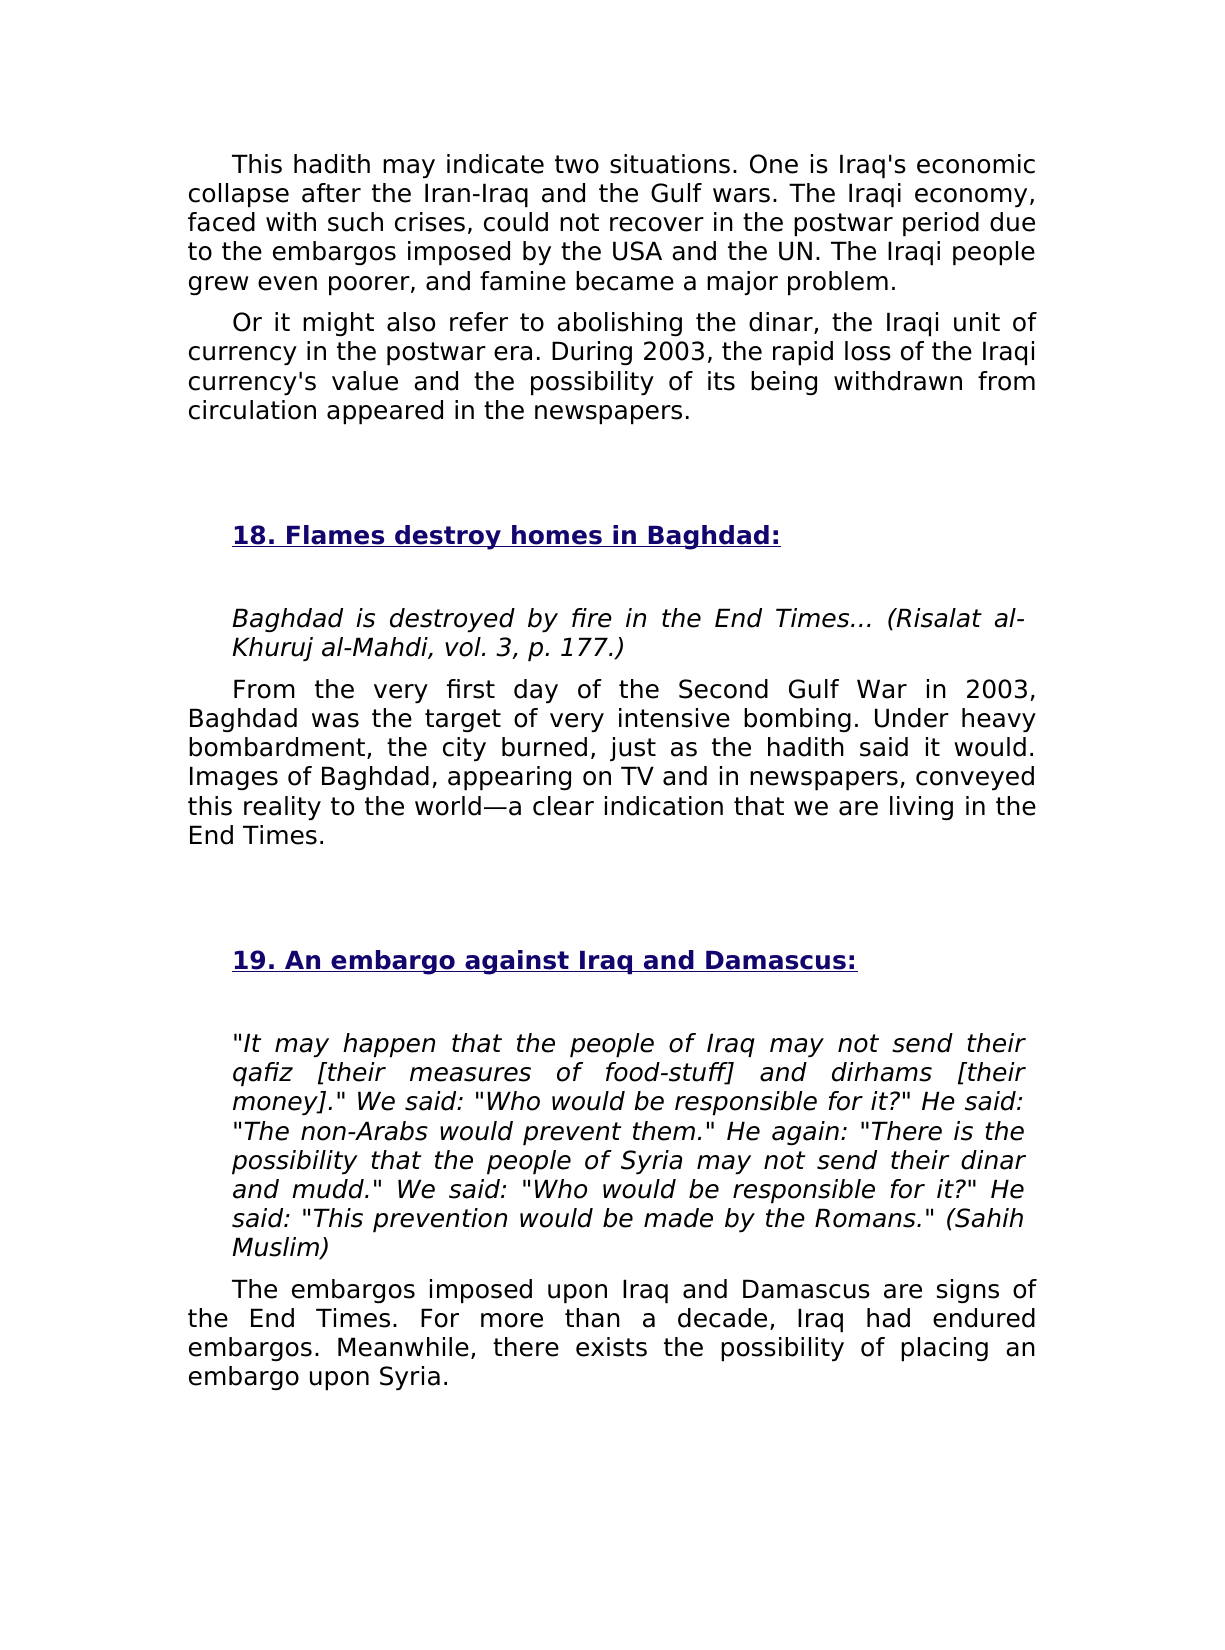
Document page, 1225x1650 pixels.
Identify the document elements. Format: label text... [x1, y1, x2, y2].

text Baghdad is destroyed by fire in the End Times... (Risalat al-Khuruj al-Mahdi, vol. 3, p. 177.) [232, 604, 1026, 662]
text "It may happen that the people of Iraq may not send their qafiz [their measures of food-stuff] and dirhams [their money]." We said: "Who would be responsible for it?" He said: "The non-Arabs would prevent them." He again: "There is the possibility that the people of Syria may not send their dinar and mudd." We said: "Who would be responsible for it?" He said: "This prevention would be made by the Romans." (Sahih Muslim) [232, 1029, 1026, 1262]
text This hadith may indicate two situations. One is Iraq's economic collapse after the Iran-Iraq and the Gulf wars. The Iraqi economy, faced with such crises, could not recover in the postwar period due to the embargos imposed by the USA and the UN. The Iraqi people grew even poorer, and famine became a major problem. [187, 150, 1037, 296]
text Or it might also refer to abolishing the dinar, the Iraqi unit of currency in the postwar era. During 2003, the rapid loss of the Iraqi currency's value and the possibility of its being withdrawn from circulation appeared in the newspapers. [187, 308, 1037, 425]
text 18. Flames destroy homes in Baghdad: [187, 521, 1037, 550]
text 19. An embargo against Iraq and Damascus: [187, 946, 1037, 975]
text The embargos imposed upon Iraq and Damascus are signs of the End Times. For more than a decade, Iraq had endured embargos. Meanwhile, there exists the possibility of placing an embargo upon Syria. [187, 1275, 1037, 1392]
text From the very first day of the Second Gulf War in 2003, Baghdad was the target of very intensive bombing. Under heavy bombardment, the city burned, just as the hadith said it would. Images of Baghdad, appearing on TV and in newspapers, conveyed this reality to the world—a clear indication that we are living in the End Times. [187, 675, 1037, 850]
